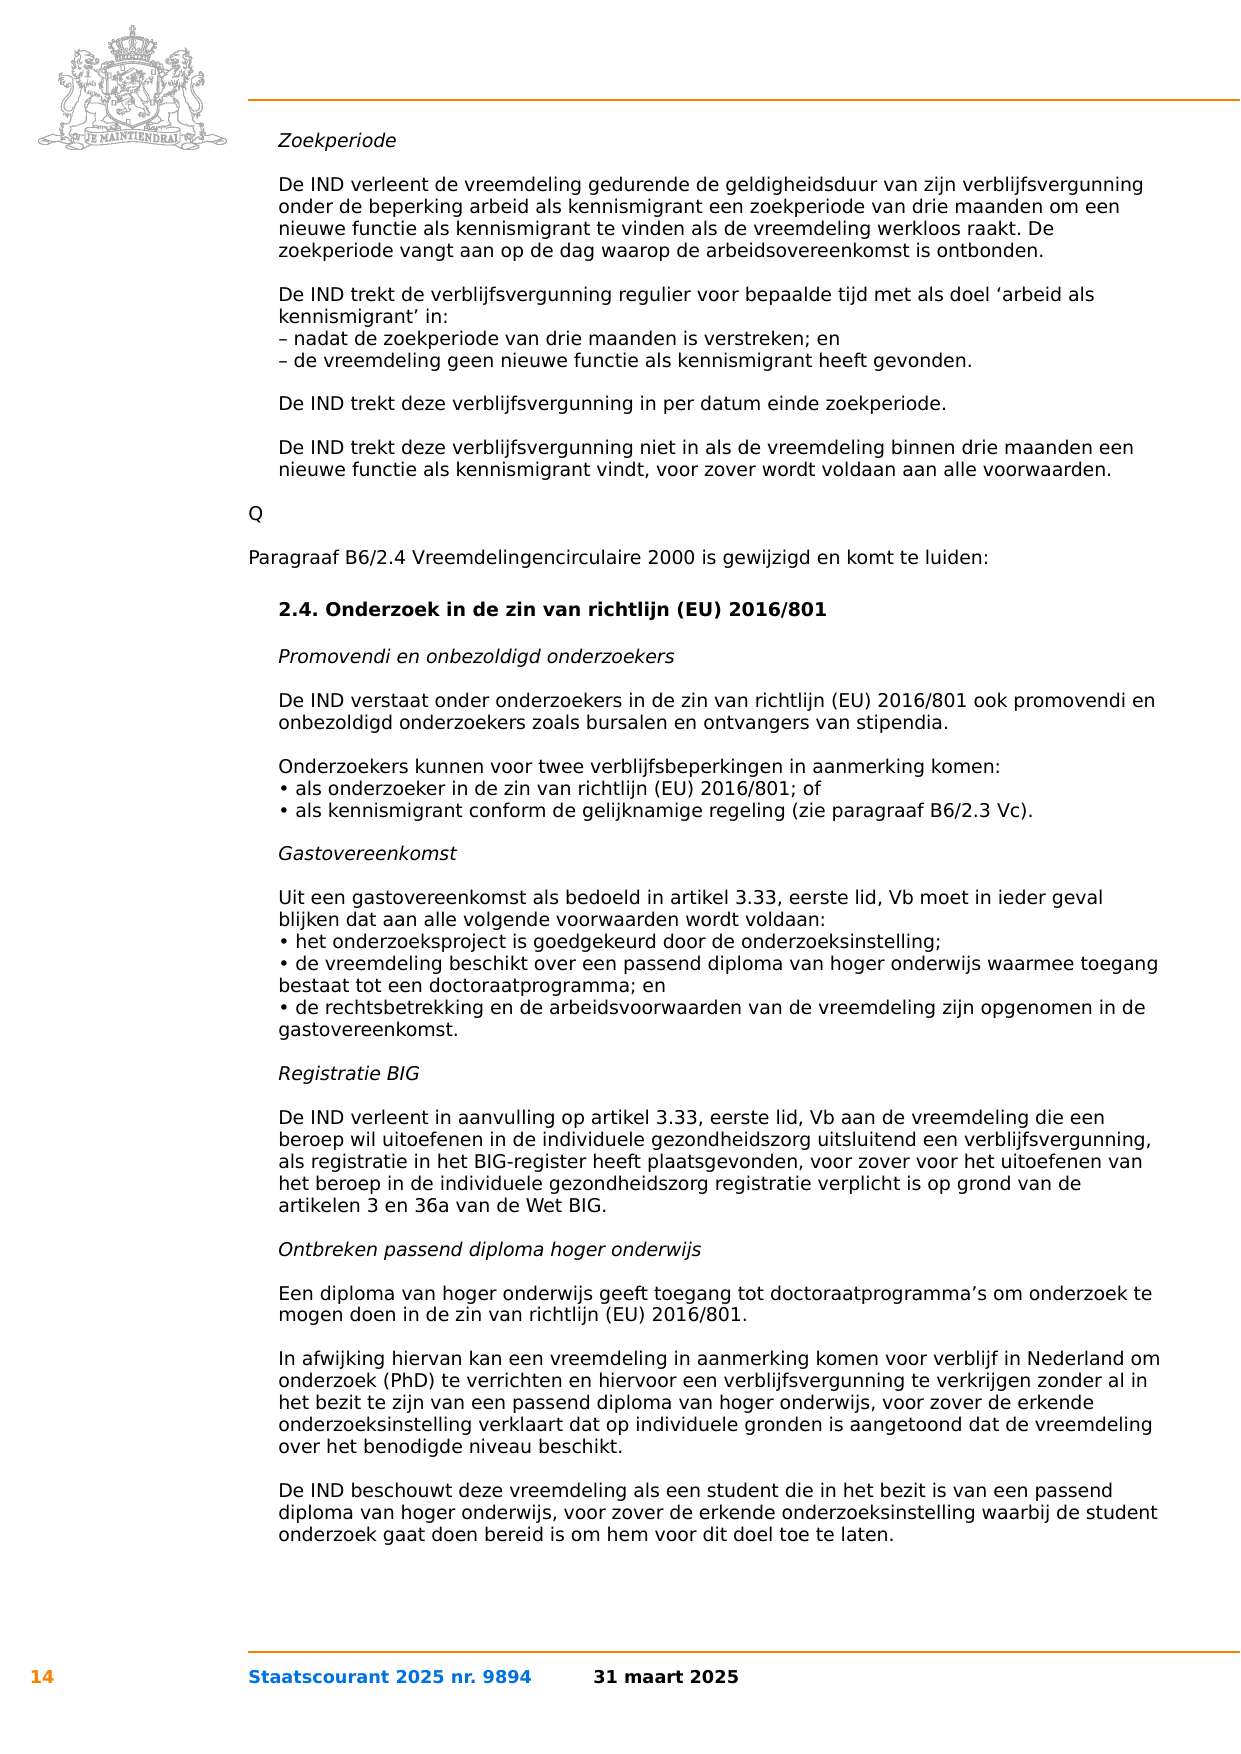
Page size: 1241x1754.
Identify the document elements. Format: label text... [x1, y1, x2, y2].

text De IND trekt deze verblijfsvergunning in per datum einde zoekperiode. [278, 393, 1163, 415]
text De IND beschouwt deze vreemdeling als een student die in het bezit is van een passend diploma van hoger onderwijs, voor zover de erkende onderzoeksinstelling waarbij de student onderzoek gaat doen bereid is om hem voor dit doel toe te laten. [278, 1480, 1163, 1546]
text • de rechtsbetrekking en de arbeidsvoorwaarden van de vreemdeling zijn opgenomen in de gastovereenkomst. [278, 997, 1163, 1041]
picture [38, 25, 227, 150]
text De IND trekt de verblijfsvergunning regulier voor bepaalde tijd met als doel ‘arbeid als kennismigrant’ in: [278, 283, 1163, 327]
text Uit een gastovereenkomst als bedoeld in artikel 3.33, eerste lid, Vb moet in ieder geval blijken dat aan alle volgende voorwaarden wordt voldaan: [278, 887, 1163, 931]
text Paragraaf B6/2.4 Vreemdelingencirculaire 2000 is gewijzigd en komt te luiden: [248, 547, 1163, 569]
subtitle Zoekperiode [278, 130, 1163, 152]
text • als onderzoeker in de zin van richtlijn (EU) 2016/801; of [278, 777, 1163, 799]
text • als kennismigrant conform de gelijknamige regeling (zie paragraaf B6/2.3 Vc). [278, 799, 1163, 821]
subtitle Gastovereenkomst [278, 843, 1163, 865]
text In afwijking hiervan kan een vreemdeling in aanmerking komen voor verblijf in Nederland om onderzoek (PhD) te verrichten en hiervoor een verblijfsvergunning te verkrijgen zonder al in het bezit te zijn van een passend diploma van hoger onderwijs, voor zover de erkende onderzoeksinstelling verklaart dat op individuele gronden is aangetoond dat de vreemdeling over het benodigde niveau beschikt. [278, 1348, 1163, 1458]
text De IND verleent de vreemdeling gedurende de geldigheidsduur van zijn verblijfsvergunning onder de beperking arbeid als kennismigrant een zoekperiode van drie maanden om een nieuwe functie als kennismigrant te vinden als de vreemdeling werkloos raakt. De zoekperiode vangt aan op de dag waarop de arbeidsovereenkomst is ontbonden. [278, 174, 1163, 262]
text De IND verstaat onder onderzoekers in de zin van richtlijn (EU) 2016/801 ook promovendi en onbezoldigd onderzoekers zoals bursalen en ontvangers van stipendia. [278, 690, 1163, 734]
text Q [248, 503, 1163, 525]
subtitle Ontbreken passend diploma hoger onderwijs [278, 1238, 1163, 1261]
subtitle Registratie BIG [278, 1063, 1163, 1085]
subtitle Promovendi en onbezoldigd onderzoekers [278, 646, 1163, 668]
text De IND verleent in aanvulling op artikel 3.33, eerste lid, Vb aan de vreemdeling die een beroep wil uitoefenen in de individuele gezondheidszorg uitsluitend een verblijfsvergunning, als registratie in het BIG-register heeft plaatsgevonden, voor zover voor het uitoefenen van het beroep in de individuele gezondheidszorg registratie verplicht is op grond van de artikelen 3 en 36a van de Wet BIG. [278, 1107, 1163, 1217]
text – de vreemdeling geen nieuwe functie als kennismigrant heeft gevonden. [278, 349, 1163, 371]
subtitle 2.4. Onderzoek in de zin van richtlijn (EU) 2016/801 [278, 599, 1163, 621]
text De IND trekt deze verblijfsvergunning niet in als de vreemdeling binnen drie maanden een nieuwe functie als kennismigrant vindt, voor zover wordt voldaan aan alle voorwaarden. [278, 437, 1163, 481]
text – nadat de zoekperiode van drie maanden is verstreken; en [278, 327, 1163, 349]
text Onderzoekers kunnen voor twee verblijfsbeperkingen in aanmerking komen: [278, 756, 1163, 777]
text • het onderzoeksproject is goedgekeurd door de onderzoeksinstelling; [278, 931, 1163, 953]
text Een diploma van hoger onderwijs geeft toegang tot doctoraatprogramma’s om onderzoek te mogen doen in de zin van richtlijn (EU) 2016/801. [278, 1282, 1163, 1326]
text • de vreemdeling beschikt over een passend diploma van hoger onderwijs waarmee toegang bestaat tot een doctoraatprogramma; en [278, 953, 1163, 997]
